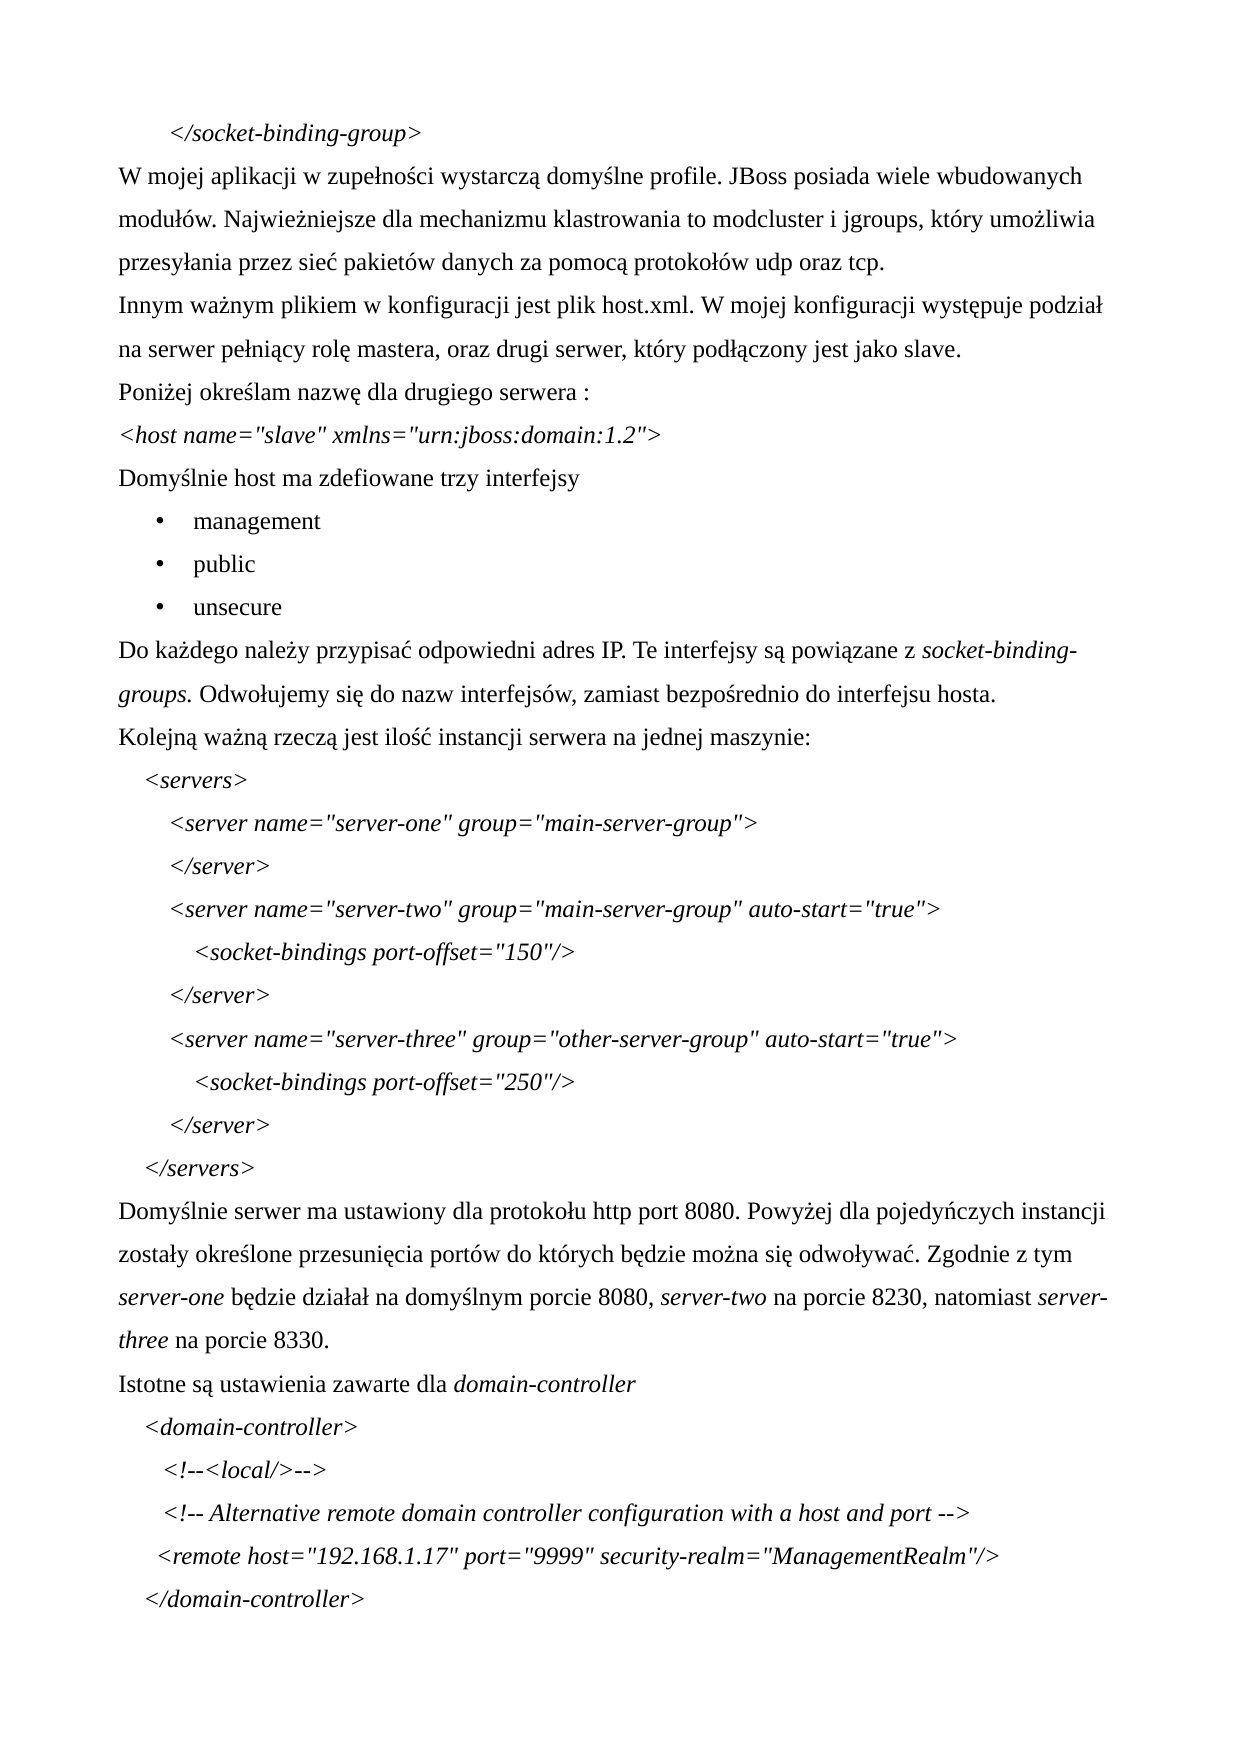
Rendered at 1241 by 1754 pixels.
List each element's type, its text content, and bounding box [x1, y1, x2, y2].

text </servers> [118, 1153, 1122, 1182]
text <servers> [118, 765, 1122, 794]
text <!-- Alternative remote domain controller configuration with a host and port --> [118, 1498, 1122, 1527]
text <socket-bindings port-offset="250"/> [118, 1067, 1122, 1096]
text <remote host="192.168.1.17" port="9999" security-realm="ManagementRealm"/> [118, 1541, 1122, 1570]
list management [156, 506, 1122, 535]
text </server> [118, 1110, 1122, 1139]
text Istotne są ustawienia zawarte dla domain-controller [118, 1369, 1122, 1397]
text <!--<local/>--> [118, 1455, 1122, 1484]
text <server name="server-one" group="main-server-group"> [118, 808, 1122, 837]
text Innym ważnym plikiem w konfiguracji jest plik host.xml. W mojej konfiguracji występuje podział na serwer pełniący rolę mastera, oraz drugi serwer, który podłączony jest jako slave. [118, 291, 1122, 362]
text <socket-bindings port-offset="150"/> [118, 937, 1122, 966]
text </socket-binding-group> [118, 118, 1122, 147]
list unsecure [156, 592, 1122, 621]
list public [156, 549, 1122, 578]
text </server> [118, 851, 1122, 880]
text </domain-controller> [118, 1584, 1122, 1613]
text <server name="server-two" group="main-server-group" auto-start="true"> [118, 894, 1122, 923]
text <host name="slave" xmlns="urn:jboss:domain:1.2"> [118, 420, 1122, 449]
text Do każdego należy przypisać odpowiedni adres IP. Te interfejsy są powiązane z socket-binding-groups. Odwołujemy się do nazw interfejsów, zamiast bezpośrednio do interfejsu hosta. [118, 636, 1122, 707]
text W mojej aplikacji w zupełności wystarczą domyślne profile. JBoss posiada wiele wbudowanych modułów. Najwieżniejsze dla mechanizmu klastrowania to modcluster i jgroups, który umożliwia przesyłania przez sieć pakietów danych za pomocą protokołów udp oraz tcp. [118, 161, 1122, 276]
text Poniżej określam nazwę dla drugiego serwera : [118, 377, 1122, 406]
text Kolejną ważną rzeczą jest ilość instancji serwera na jednej maszynie: [118, 722, 1122, 751]
text Domyślnie host ma zdefiowane trzy interfejsy [118, 463, 1122, 492]
text <server name="server-three" group="other-server-group" auto-start="true"> [118, 1024, 1122, 1052]
text Domyślnie serwer ma ustawiony dla protokołu http port 8080. Powyżej dla pojedyńczych instancji zostały określone przesunięcia portów do których będzie można się odwoływać. Zgodnie z tym server-one będzie działał na domyślnym porcie 8080, server-two na porcie 8230, natomiast server-three na porcie 8330. [118, 1196, 1122, 1354]
text </server> [118, 981, 1122, 1009]
text <domain-controller> [118, 1412, 1122, 1441]
